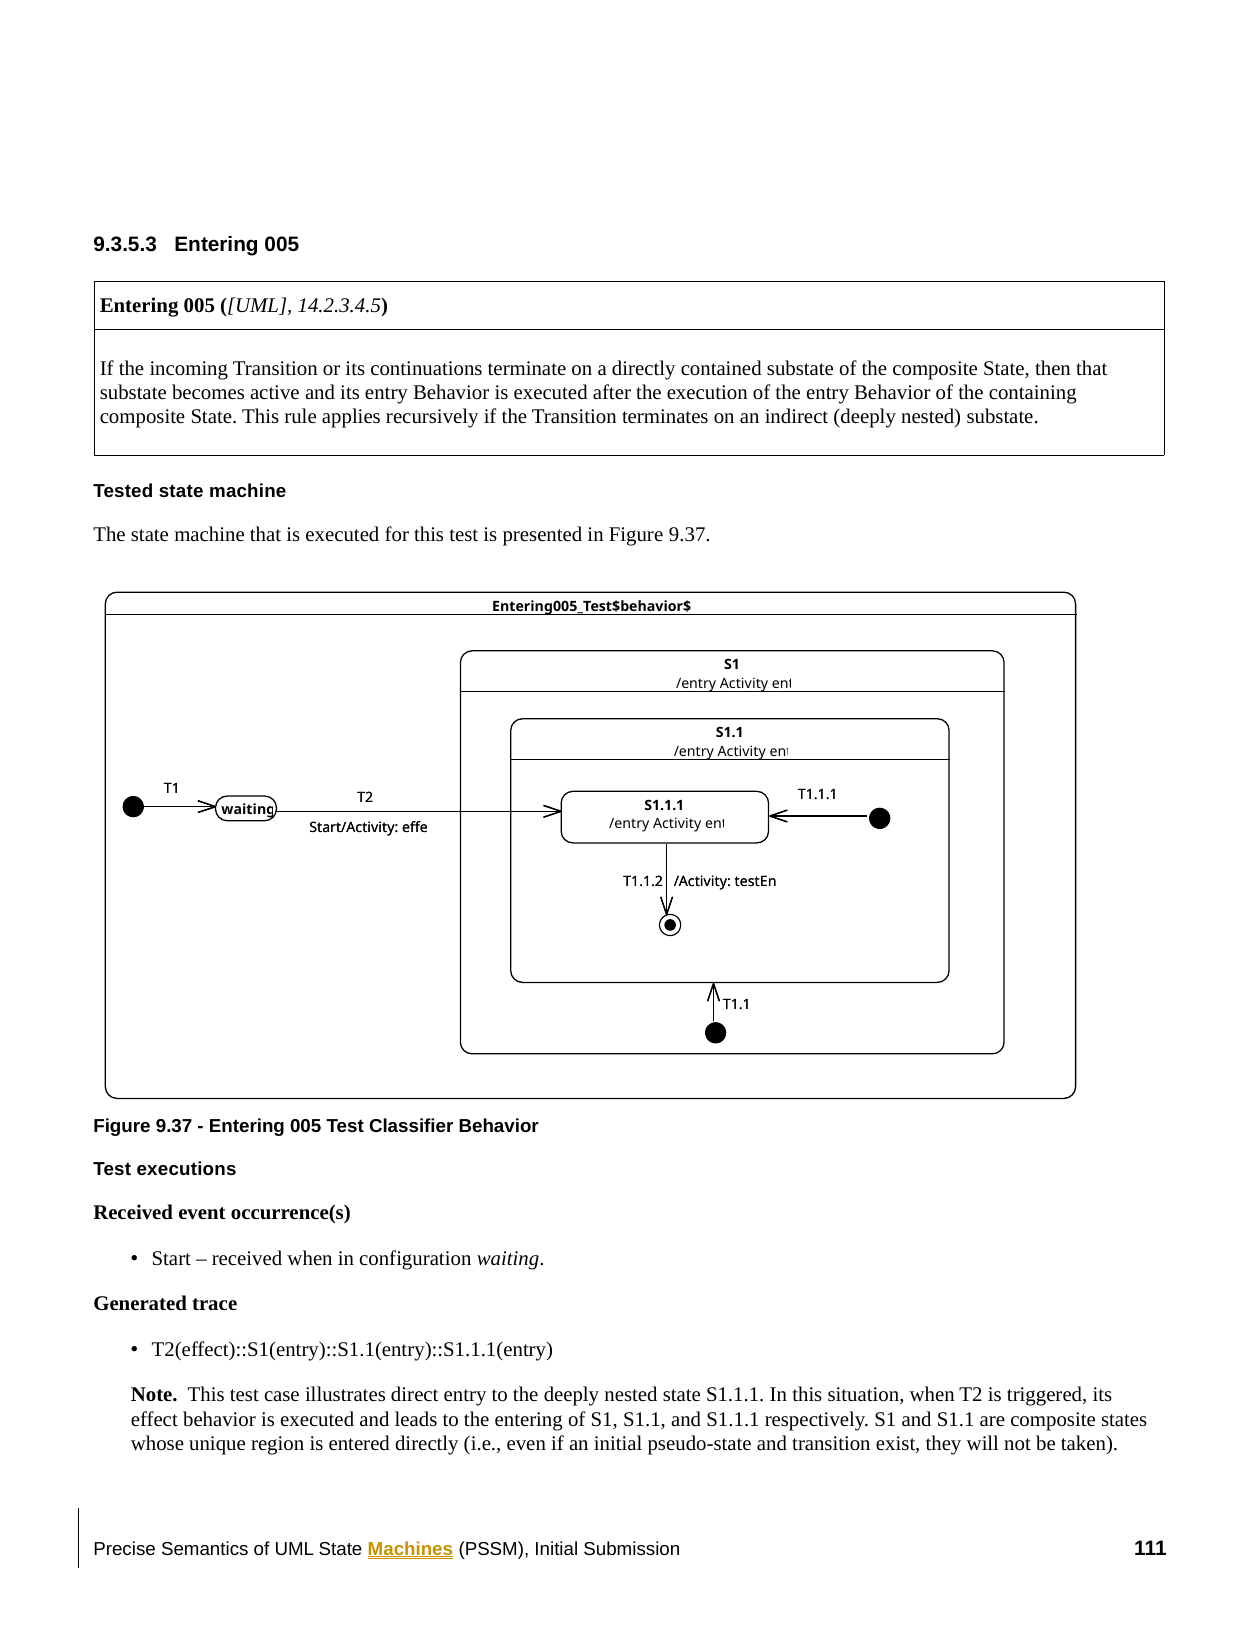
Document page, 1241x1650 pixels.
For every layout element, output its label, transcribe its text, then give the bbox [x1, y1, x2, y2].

text Generated trace [93, 1291, 1164, 1315]
subtitle Entering 005 [93, 231, 1164, 256]
subtitle Tested state machine [93, 480, 1164, 501]
table_header Entering 005 ([UML], 14.2.3.4.5) [95, 282, 1164, 329]
text Figure 9.37 - Entering 005 Test Classifier Behavior [93, 580, 1089, 1137]
subtitle Test executions [93, 567, 1164, 1179]
text Received event occurrence(s) [93, 1200, 1164, 1224]
text Note. This test case illustrates direct entry to the deeply nested state S1.1.1. In this situation, when T2 is triggered, its effect behavior is executed and leads to the entering of S1, S1.1, and S1.1.1 respectively. S1 and S1.1 are composite states whose unique region is entered directly (i.e., even if an initial pseudo-state and transition exist, they will not be taken). [131, 1382, 1164, 1454]
text The state machine that is executed for this test is presented in Figure 9.37. [93, 522, 1164, 546]
list Start – received when in configuration waiting. [131, 1245, 1164, 1270]
table_cell If the incoming Transition or its continuations terminate on a directly contained substate of the composite State, then that substate becomes active and its entry Behavior is executed after the execution of the entry Behavior of the containing composite State. This rule applies recursively if the Transition terminates on an indirect (deeply nested) substate. [95, 330, 1164, 454]
list T2(effect)::S1(entry)::S1.1(entry)::S1.1.1(entry) [131, 1336, 1164, 1361]
